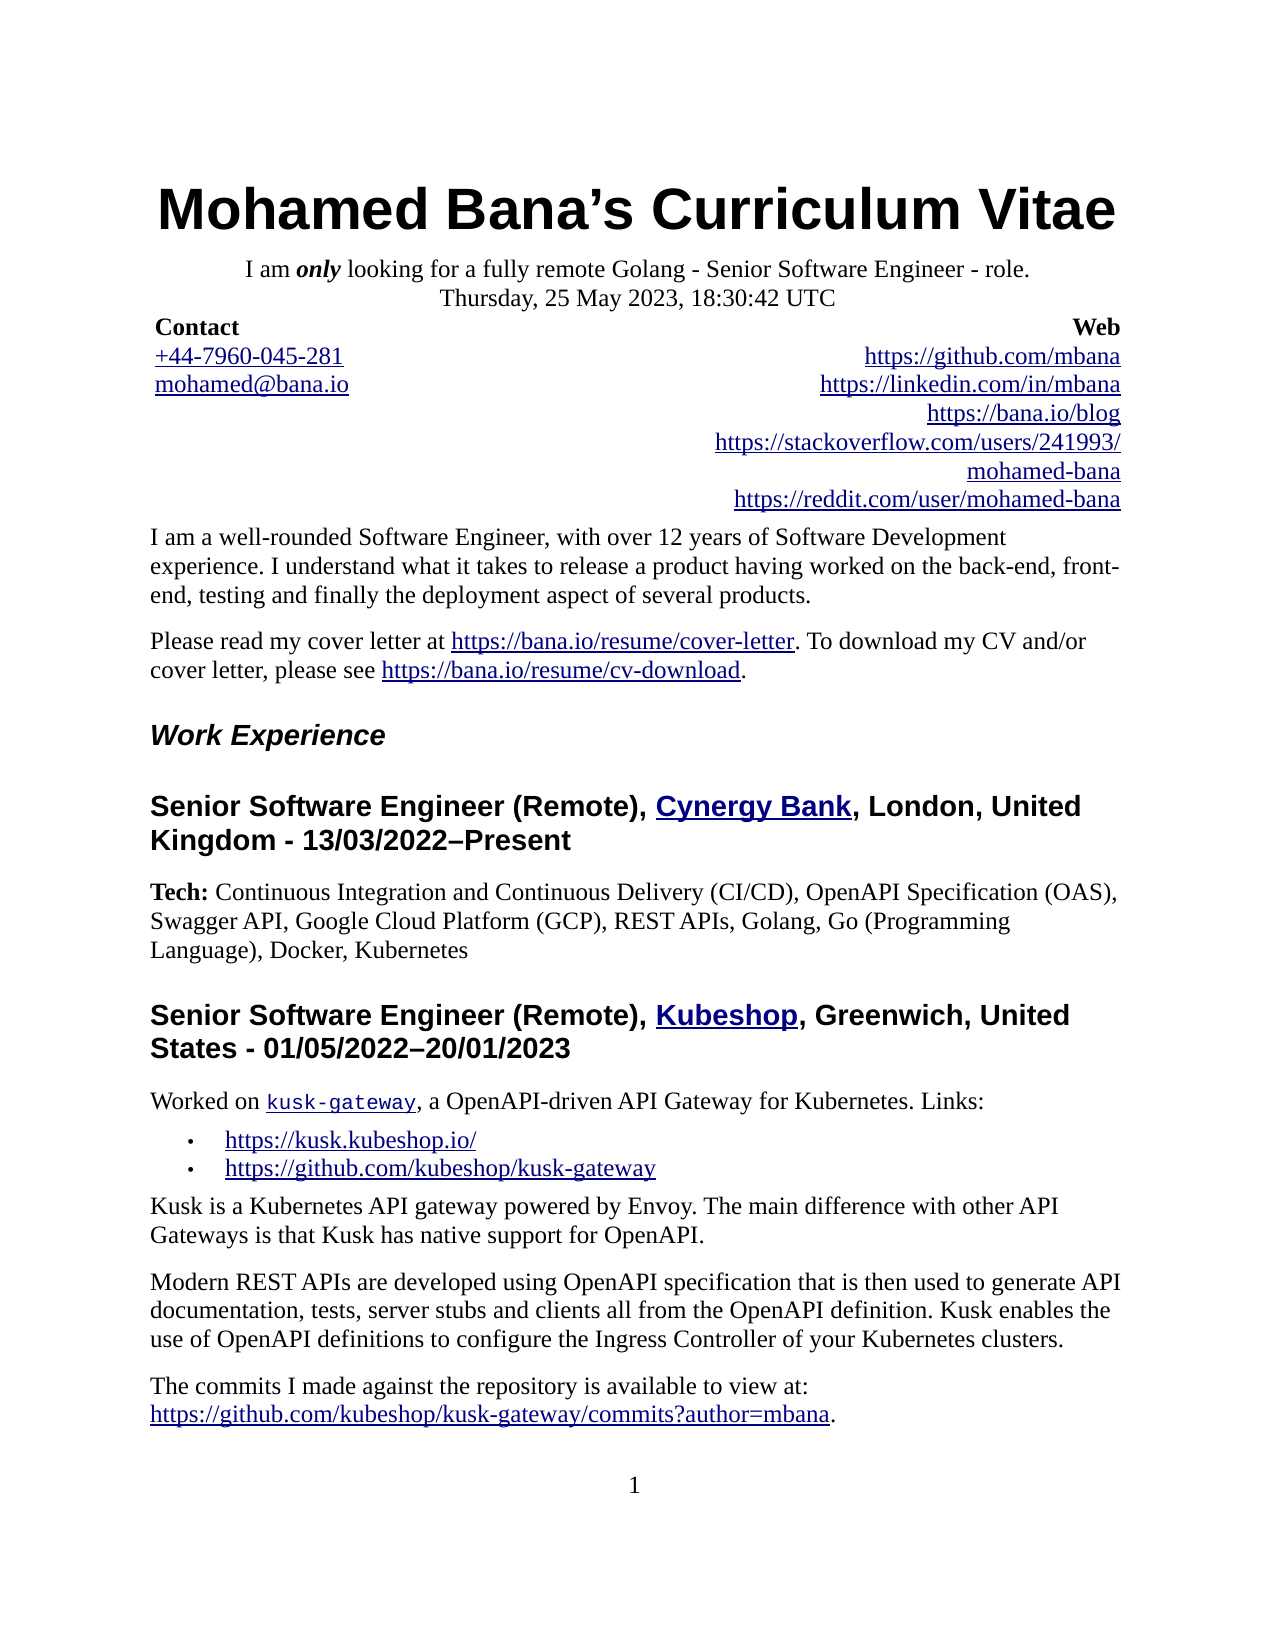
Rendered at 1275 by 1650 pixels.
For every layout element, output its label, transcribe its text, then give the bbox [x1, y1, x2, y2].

table_cell https://github.com/mbana [626, 341, 1125, 369]
text I am a well-rounded Software Engineer, with over 12 years of Software Development experience. I understand what it takes to release a product having worked on the back-end, front-end, testing and finally the deployment aspect of several products. [150, 522, 1125, 608]
table_header Web [626, 312, 1125, 341]
text Modern REST APIs are developed using OpenAPI specification that is then used to generate API documentation, tests, server stubs and clients all from the OpenAPI definition. Kusk enables the use of OpenAPI definitions to configure the Ingress Controller of your Kubernetes clusters. [150, 1267, 1125, 1353]
text Thursday, 25 May 2023, 18:30:42 UTC [150, 283, 1125, 312]
table_cell https://stackoverflow.com/users/241993/mohamed-bana [626, 427, 1125, 484]
table_cell https://bana.io/blog [626, 398, 1125, 427]
list https://kusk.kubeshop.io/ [187, 1125, 1125, 1153]
table_cell [150, 485, 626, 513]
text Kusk is a Kubernetes API gateway powered by Envoy. The main difference with other API Gateways is that Kusk has native support for OpenAPI. [150, 1191, 1125, 1249]
title Mohamed Bana’s Curriculum Vitae [150, 175, 1125, 242]
list https://github.com/kubeshop/kusk-gateway [187, 1153, 1125, 1182]
subtitle Senior Software Engineer (Remote), Kubeshop, Greenwich, United States - 01/05/2022–20/01/2023 [150, 998, 1125, 1065]
text The commits I made against the repository is available to view at: https://github.com/kubeshop/kusk-gateway/commits?author=mbana. [150, 1371, 1125, 1428]
table_header Contact [150, 312, 626, 341]
subtitle Work Experience [150, 718, 1125, 751]
table_cell https://linkedin.com/in/mbana [626, 370, 1125, 398]
text Worked on kusk-gateway, a OpenAPI-driven API Gateway for Kubernetes. Links: [150, 1086, 1125, 1116]
table_cell mohamed@bana.io [150, 370, 626, 398]
text I am only looking for a fully remote Golang - Senior Software Engineer - role. [150, 254, 1125, 283]
table_cell [150, 427, 626, 484]
text Tech: Continuous Integration and Continuous Delivery (CI/CD), OpenAPI Specification (OAS), Swagger API, Google Cloud Platform (GCP), REST APIs, Golang, Go (Programming Language), Docker, Kubernetes [150, 877, 1125, 964]
subtitle Senior Software Engineer (Remote), Cynergy Bank, London, United Kingdom - 13/03/2022–Present [150, 789, 1125, 856]
table_cell https://reddit.com/user/mohamed-bana [626, 485, 1125, 513]
text Please read my cover letter at https://bana.io/resume/cover-letter. To download my CV and/or cover letter, please see https://bana.io/resume/cv-download. [150, 626, 1125, 684]
table_cell [150, 398, 626, 427]
table_cell +44-7960-045-281 [150, 341, 626, 369]
